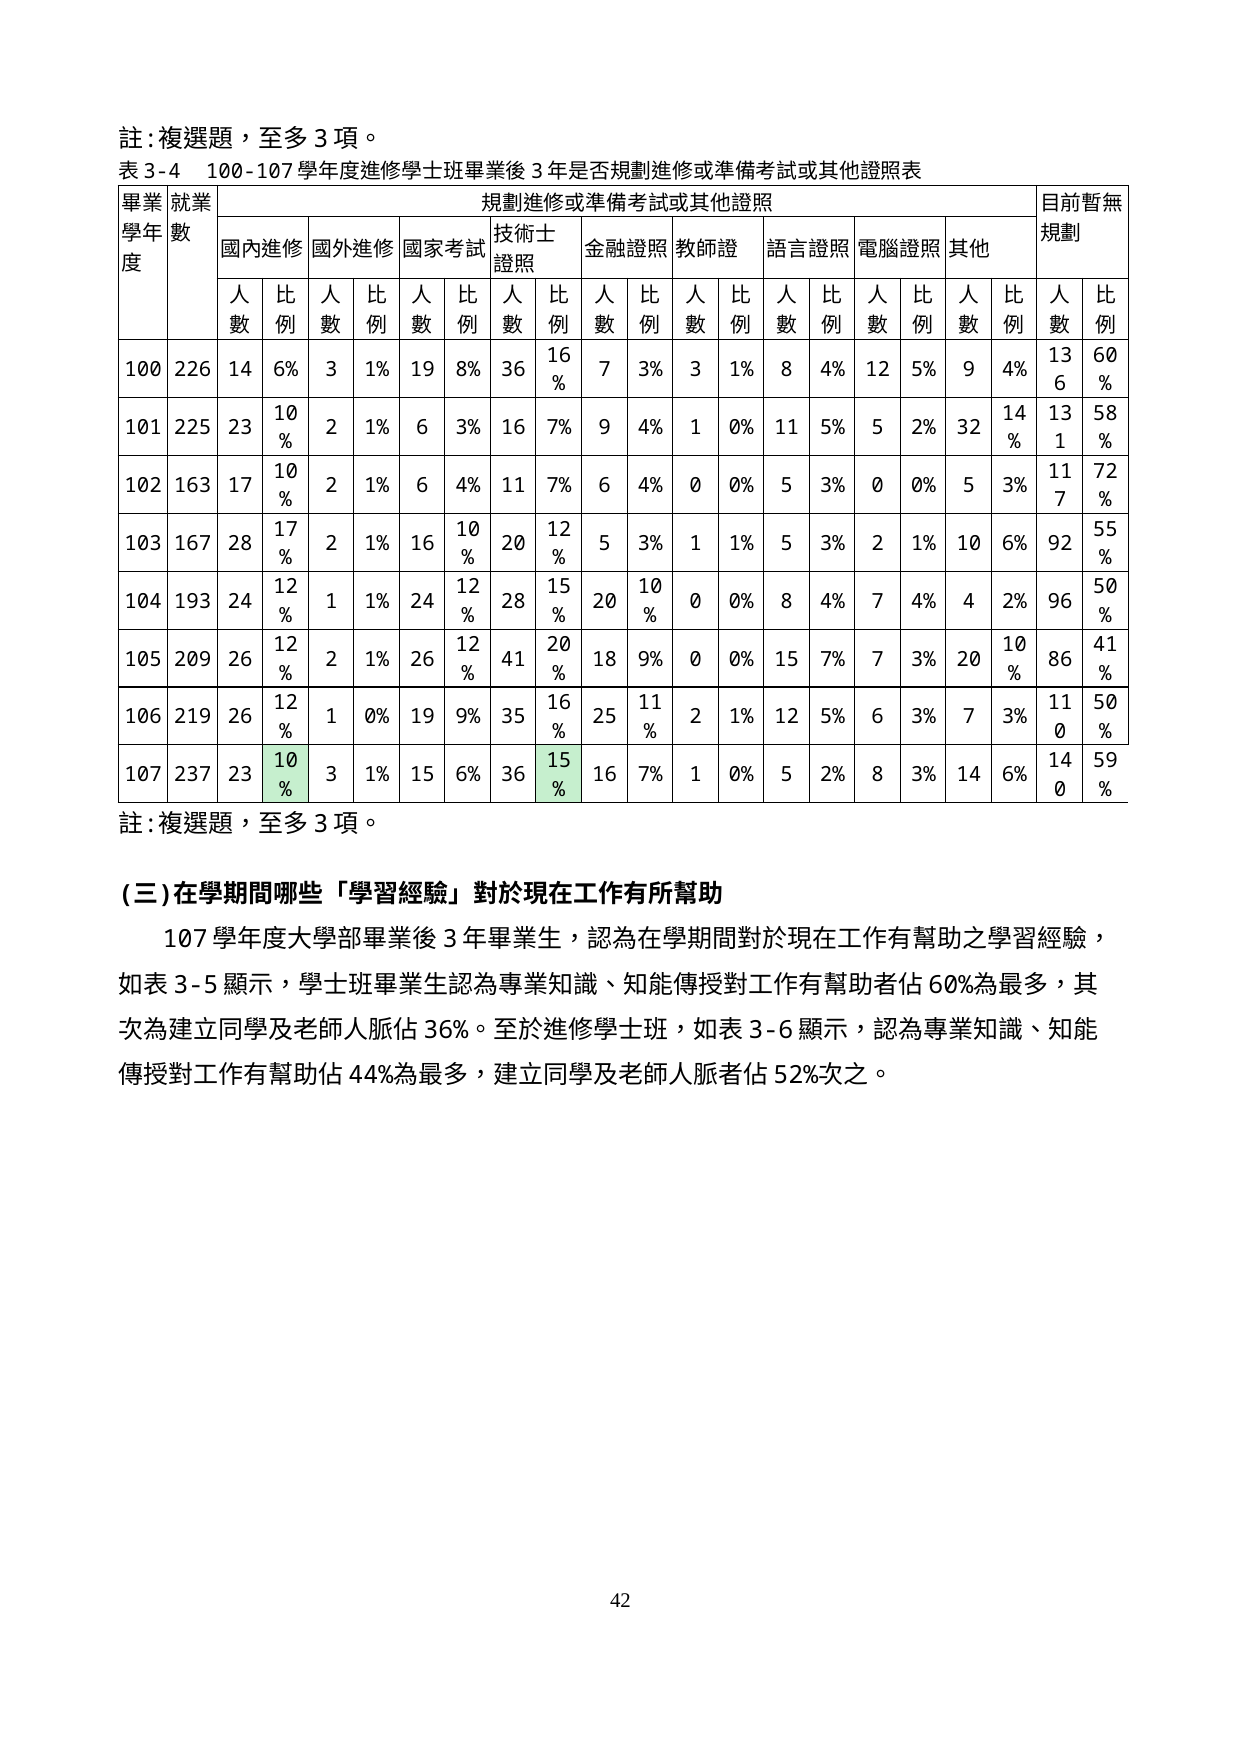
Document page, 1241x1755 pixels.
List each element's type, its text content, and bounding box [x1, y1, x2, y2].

table_cell 92 [1037, 514, 1082, 571]
table_cell 15 [764, 630, 809, 686]
table_cell 0 [673, 456, 718, 513]
table_cell 117 [1037, 456, 1082, 513]
table_cell 35 [491, 688, 535, 744]
table_cell 人數 [218, 279, 262, 339]
table_cell 17% [263, 514, 308, 571]
table_cell 55% [1083, 514, 1128, 571]
table_cell 1% [354, 514, 399, 571]
table_cell 10% [263, 745, 308, 802]
table_cell 140 [1037, 745, 1082, 802]
table_cell 3% [901, 630, 945, 686]
table_cell 9% [628, 630, 672, 686]
table_cell 5 [855, 398, 900, 455]
table_cell 102 [119, 456, 167, 513]
table_cell 5 [946, 456, 991, 513]
table_cell 0% [719, 456, 763, 513]
table_cell 9% [445, 688, 490, 744]
table_cell 5% [810, 398, 854, 455]
table_cell 12% [263, 630, 308, 686]
table_cell 136 [1037, 340, 1082, 397]
table_cell 193 [168, 572, 217, 628]
table_cell 6 [400, 456, 444, 513]
table_cell 28 [218, 514, 262, 571]
table_cell 8 [764, 572, 809, 628]
table_cell 24 [218, 572, 262, 628]
table_cell 225 [168, 398, 217, 455]
table_cell 6% [445, 745, 490, 802]
table_cell 16 [582, 745, 627, 802]
table_cell 0 [673, 630, 718, 686]
table_cell 5 [764, 514, 809, 571]
text 註:複選題，至多3項。 [118, 803, 1122, 839]
table_cell 9 [946, 340, 991, 397]
table_cell 12% [536, 514, 581, 571]
table_cell 3 [309, 745, 353, 802]
table_cell 36 [491, 340, 535, 397]
table_cell 25 [582, 688, 627, 744]
table_cell 26 [218, 688, 262, 744]
table_header 目前暫無規劃 [1037, 186, 1128, 277]
table_cell 1 [673, 398, 718, 455]
table_cell 人數 [1037, 279, 1082, 339]
table_cell 1 [673, 514, 718, 571]
table_cell 19 [400, 688, 444, 744]
table_cell 1 [309, 572, 353, 628]
table_cell 0% [719, 745, 763, 802]
table_cell 19 [400, 340, 444, 397]
table_cell 18 [582, 630, 627, 686]
table_cell 比例 [992, 279, 1036, 339]
table_cell 14% [992, 398, 1036, 455]
table_cell 4% [445, 456, 490, 513]
table_cell 11 [491, 456, 535, 513]
table_cell 5% [810, 688, 854, 744]
table_cell 4% [810, 340, 854, 397]
table_cell 26 [218, 630, 262, 686]
table_cell 72% [1083, 456, 1128, 513]
table_cell 3% [901, 688, 945, 744]
table_cell 12 [764, 688, 809, 744]
table_cell 1% [354, 745, 399, 802]
table_cell 41 [491, 630, 535, 686]
table_cell 60% [1083, 340, 1128, 397]
table_cell 5 [582, 514, 627, 571]
table_cell 58% [1083, 398, 1128, 455]
table_cell 1 [673, 745, 718, 802]
table_cell 7 [855, 572, 900, 628]
table_cell 7% [628, 745, 672, 802]
table_cell 36 [491, 745, 535, 802]
table_cell 105 [119, 630, 167, 686]
table_cell 24 [400, 572, 444, 628]
table_cell 3% [628, 514, 672, 571]
table_cell 6% [263, 340, 308, 397]
table_cell 20 [946, 630, 991, 686]
table_cell 8% [445, 340, 490, 397]
table_cell 7 [855, 630, 900, 686]
table_cell 3 [309, 340, 353, 397]
table_cell 28 [491, 572, 535, 628]
table_cell 15% [536, 572, 581, 628]
table_cell 6% [992, 745, 1036, 802]
table_cell 1% [719, 514, 763, 571]
table_cell 2% [901, 398, 945, 455]
table_cell 比例 [719, 279, 763, 339]
table_cell 26 [400, 630, 444, 686]
table_cell 23 [218, 398, 262, 455]
table_cell 4% [901, 572, 945, 628]
table_cell 106 [119, 688, 167, 744]
table_cell 比例 [354, 279, 399, 339]
table_cell 16 [400, 514, 444, 571]
table_cell 7 [946, 688, 991, 744]
table_cell 比例 [628, 279, 672, 339]
table_cell 8 [855, 745, 900, 802]
table_cell 國外進修 [309, 217, 399, 277]
table_cell 12% [263, 688, 308, 744]
table_cell 104 [119, 572, 167, 628]
table_cell 0 [673, 572, 718, 628]
table_cell 1% [354, 630, 399, 686]
table_cell 20% [536, 630, 581, 686]
table_cell 人數 [673, 279, 718, 339]
table_cell 16 [491, 398, 535, 455]
table_cell 0% [354, 688, 399, 744]
text 表3-4 100-107學年度進修學士班畢業後3年是否規劃進修或準備考試或其他證照表 [118, 154, 1122, 185]
table_cell 17 [218, 456, 262, 513]
table_cell 12% [445, 630, 490, 686]
table_cell 2 [855, 514, 900, 571]
table_cell 1% [901, 514, 945, 571]
table_cell 12% [263, 572, 308, 628]
table_cell 2 [309, 398, 353, 455]
table_header 就業數 [168, 186, 217, 339]
table_cell 86 [1037, 630, 1082, 686]
text (三)在學期間哪些「學習經驗」對於現在工作有所幫助 [118, 873, 1122, 910]
table_cell 15% [536, 745, 581, 802]
table_cell 人數 [855, 279, 900, 339]
table_cell 7 [582, 340, 627, 397]
table_cell 比例 [536, 279, 581, 339]
table_cell 比例 [901, 279, 945, 339]
table_cell 其他 [946, 217, 1036, 277]
table_cell 6 [582, 456, 627, 513]
table_cell 5% [901, 340, 945, 397]
table_cell 人數 [491, 279, 535, 339]
table_cell 比例 [263, 279, 308, 339]
table_header 規劃進修或準備考試或其他證照 [218, 186, 1036, 216]
text 107學年度大學部畢業後3年畢業生，認為在學期間對於現在工作有幫助之學習經驗，如表3-5顯示，學士班畢業生認為專業知識、知能傳授對工作有幫助者佔60%為最多，其次為建立同學及老師人脈佔36%。至於進修學士班，如表3-6顯示，認為專業知識、知能傳授對工作有幫助佔44%為最多，建立同學及老師人脈者佔52%次之。 [118, 919, 1122, 1091]
table_cell 41% [1083, 630, 1128, 686]
table_cell 比例 [1083, 279, 1128, 339]
table_cell 8 [764, 340, 809, 397]
text 註:複選題，至多3項。 [118, 118, 1122, 154]
table_cell 金融證照 [582, 217, 672, 277]
table_cell 1% [354, 398, 399, 455]
table_cell 10 [946, 514, 991, 571]
table_cell 103 [119, 514, 167, 571]
table_cell 6 [855, 688, 900, 744]
table_cell 23 [218, 745, 262, 802]
table_cell 語言證照 [764, 217, 854, 277]
table_cell 20 [491, 514, 535, 571]
table_cell 32 [946, 398, 991, 455]
table_cell 20 [582, 572, 627, 628]
table_cell 4% [628, 398, 672, 455]
table_cell 96 [1037, 572, 1082, 628]
table_cell 10% [445, 514, 490, 571]
table_cell 12% [445, 572, 490, 628]
table_cell 0% [901, 456, 945, 513]
table_cell 1% [354, 340, 399, 397]
table_cell 110 [1037, 688, 1082, 744]
table_cell 0% [719, 630, 763, 686]
table_cell 3% [992, 456, 1036, 513]
table_cell 226 [168, 340, 217, 397]
table_cell 比例 [445, 279, 490, 339]
table_cell 12 [855, 340, 900, 397]
table_cell 2 [309, 456, 353, 513]
table_cell 10% [628, 572, 672, 628]
table_cell 人數 [309, 279, 353, 339]
table_cell 16% [536, 340, 581, 397]
table_cell 100 [119, 340, 167, 397]
table_cell 5 [764, 456, 809, 513]
table_cell 2 [309, 514, 353, 571]
table_cell 6 [400, 398, 444, 455]
table_cell 4% [992, 340, 1036, 397]
table_cell 209 [168, 630, 217, 686]
table_cell 6% [992, 514, 1036, 571]
table_cell 2 [673, 688, 718, 744]
table_cell 0 [855, 456, 900, 513]
table_cell 219 [168, 688, 217, 744]
table_cell 163 [168, 456, 217, 513]
table_cell 3% [445, 398, 490, 455]
table_cell 電腦證照 [855, 217, 945, 277]
table_cell 10% [992, 630, 1036, 686]
table_cell 3% [901, 745, 945, 802]
table_cell 教師證 [673, 217, 763, 277]
table_cell 比例 [810, 279, 854, 339]
table_cell 3 [673, 340, 718, 397]
table_cell 14 [946, 745, 991, 802]
table_cell 人數 [582, 279, 627, 339]
table_cell 0% [719, 572, 763, 628]
table_cell 10% [263, 398, 308, 455]
table_cell 0% [719, 398, 763, 455]
table_cell 50% [1083, 688, 1128, 744]
table_cell 7% [810, 630, 854, 686]
table_cell 2 [309, 630, 353, 686]
table_cell 101 [119, 398, 167, 455]
table_cell 3% [992, 688, 1036, 744]
table_cell 人數 [946, 279, 991, 339]
table_cell 1% [719, 688, 763, 744]
table_cell 7% [536, 456, 581, 513]
table_cell 9 [582, 398, 627, 455]
table_cell 167 [168, 514, 217, 571]
table_cell 50% [1083, 572, 1128, 628]
table_cell 1% [354, 572, 399, 628]
table_cell 11% [628, 688, 672, 744]
table_cell 10% [263, 456, 308, 513]
table_cell 1% [354, 456, 399, 513]
table_cell 4 [946, 572, 991, 628]
table_cell 國家考試 [400, 217, 490, 277]
table_cell 4% [810, 572, 854, 628]
table_cell 16% [536, 688, 581, 744]
table_cell 107 [119, 745, 167, 802]
table_cell 7% [536, 398, 581, 455]
table_cell 人數 [764, 279, 809, 339]
table_cell 國內進修 [218, 217, 308, 277]
table_cell 3% [810, 514, 854, 571]
table_cell 1% [719, 340, 763, 397]
table_cell 11 [764, 398, 809, 455]
table_cell 2% [810, 745, 854, 802]
table_header 畢業學年度 [119, 186, 167, 339]
table_cell 14 [218, 340, 262, 397]
table_cell 131 [1037, 398, 1082, 455]
table_cell 237 [168, 745, 217, 802]
table_cell 3% [810, 456, 854, 513]
table_cell 59% [1083, 745, 1128, 802]
table_cell 3% [628, 340, 672, 397]
table_cell 1 [309, 688, 353, 744]
table_cell 人數 [400, 279, 444, 339]
table_cell 4% [628, 456, 672, 513]
table_cell 技術士 證照 [491, 217, 581, 277]
table_cell 5 [764, 745, 809, 802]
table_cell 2% [992, 572, 1036, 628]
table_cell 15 [400, 745, 444, 802]
